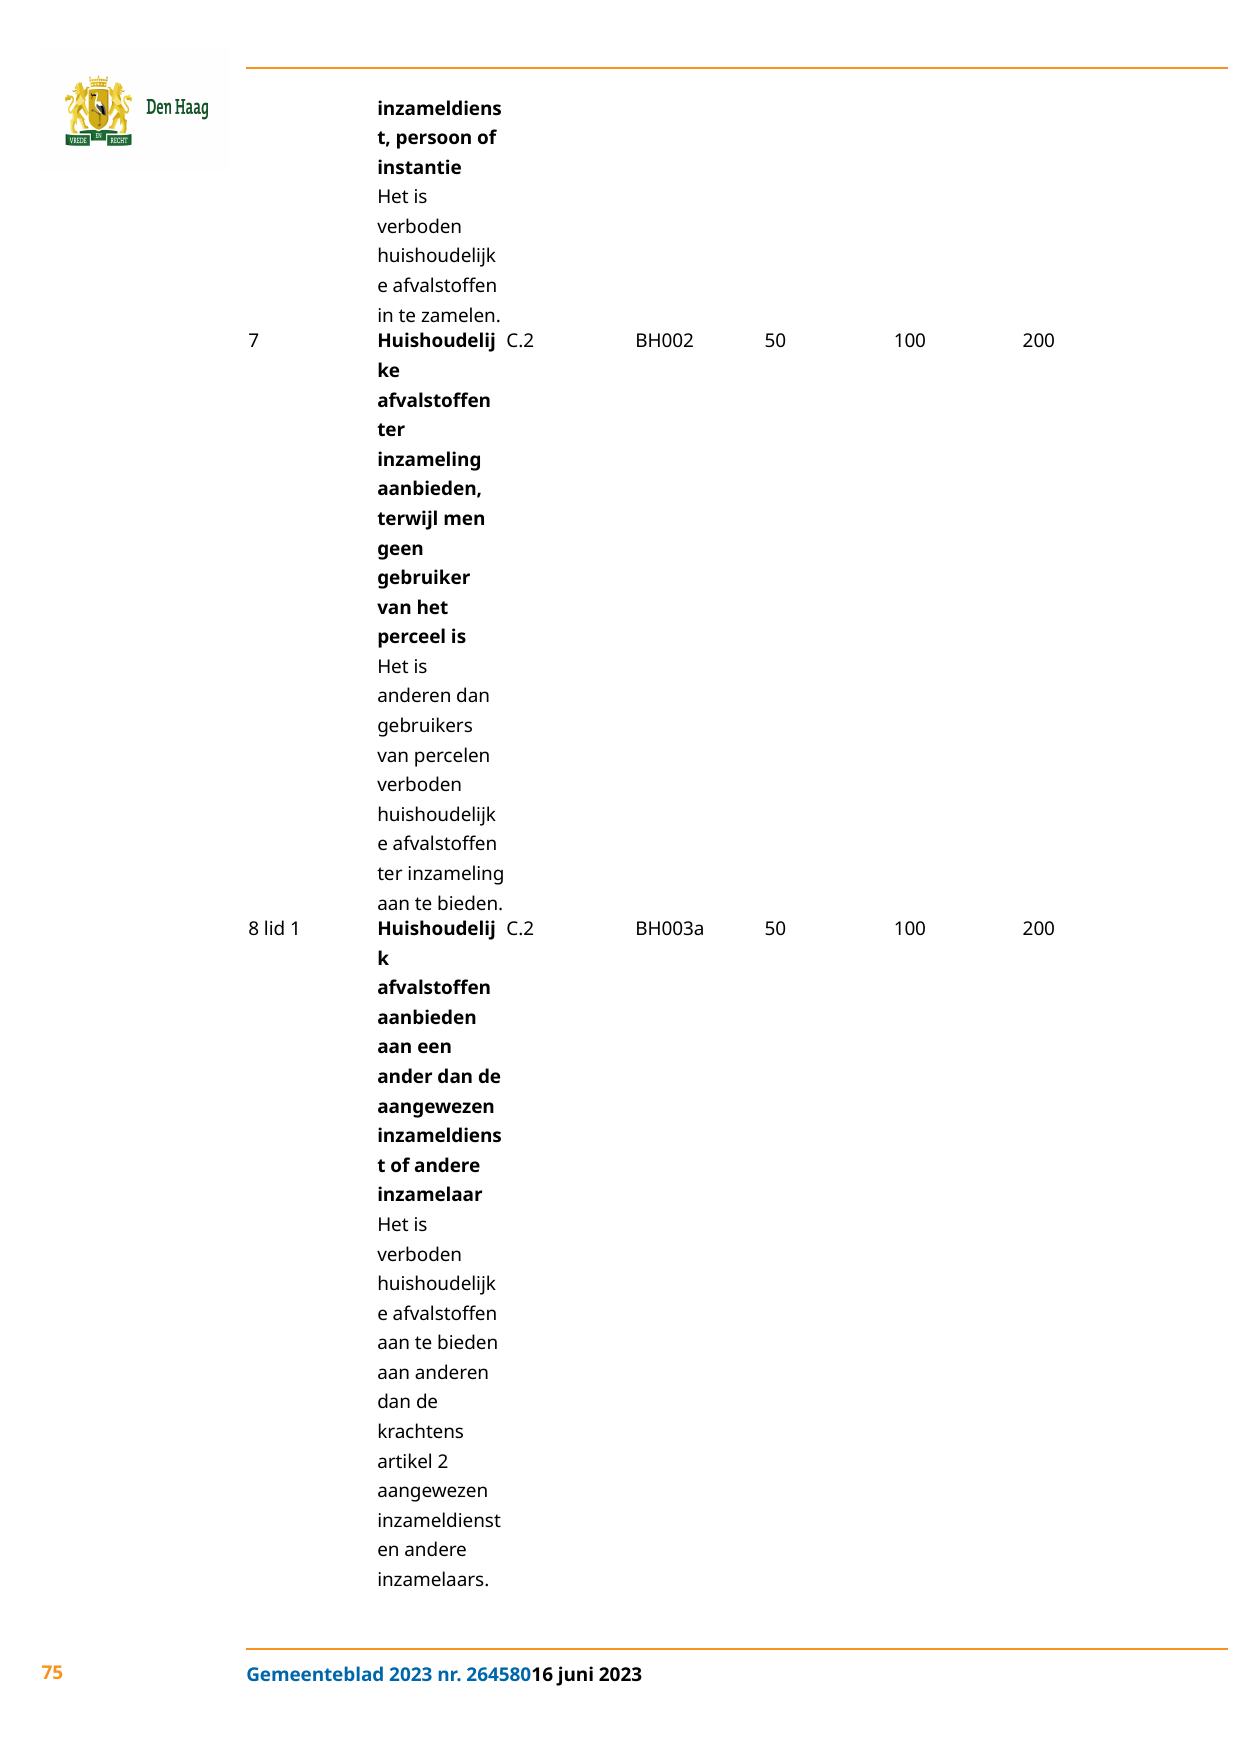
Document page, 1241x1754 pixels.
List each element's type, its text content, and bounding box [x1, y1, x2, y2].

table_cell inzameldienst, persoon of instantie Het is verboden huishoudelijke afvalstoffen in te zamelen. [377, 95, 506, 328]
table_cell [635, 95, 764, 328]
table_cell C.2 [506, 915, 635, 1592]
table_cell 100 [894, 915, 1022, 1592]
table_cell 7 [248, 328, 377, 915]
table_cell BH002 [635, 328, 764, 915]
table_cell Huishoudelijke afvalstoffen ter inzameling aanbieden, terwijl men geen gebruiker van het perceel is Het is anderen dan gebruikers van percelen verboden huishoudelijke afvalstoffen ter inzameling aan te bieden. [377, 328, 506, 915]
table_cell 8 lid 1 [248, 915, 377, 1592]
picture [41, 47, 231, 172]
table_cell 50 [764, 915, 893, 1592]
table_cell 100 [894, 328, 1022, 915]
table_cell BH003a [635, 915, 764, 1592]
table_cell 200 [1023, 328, 1152, 915]
table_cell Huishoudelijk afvalstoffen aanbieden aan een ander dan de aangewezen inzameldienst of andere inzamelaar Het is verboden huishoudelijke afvalstoffen aan te bieden aan anderen dan de krachtens artikel 2 aangewezen inzameldienst en andere inzamelaars. [377, 915, 506, 1592]
table_cell [894, 95, 1022, 328]
table_cell 50 [764, 328, 893, 915]
table_cell 200 [1023, 915, 1152, 1592]
table_cell C.2 [506, 328, 635, 915]
table_cell [506, 95, 635, 328]
table_cell [1023, 95, 1152, 328]
table_cell [248, 95, 377, 328]
table_cell [764, 95, 893, 328]
